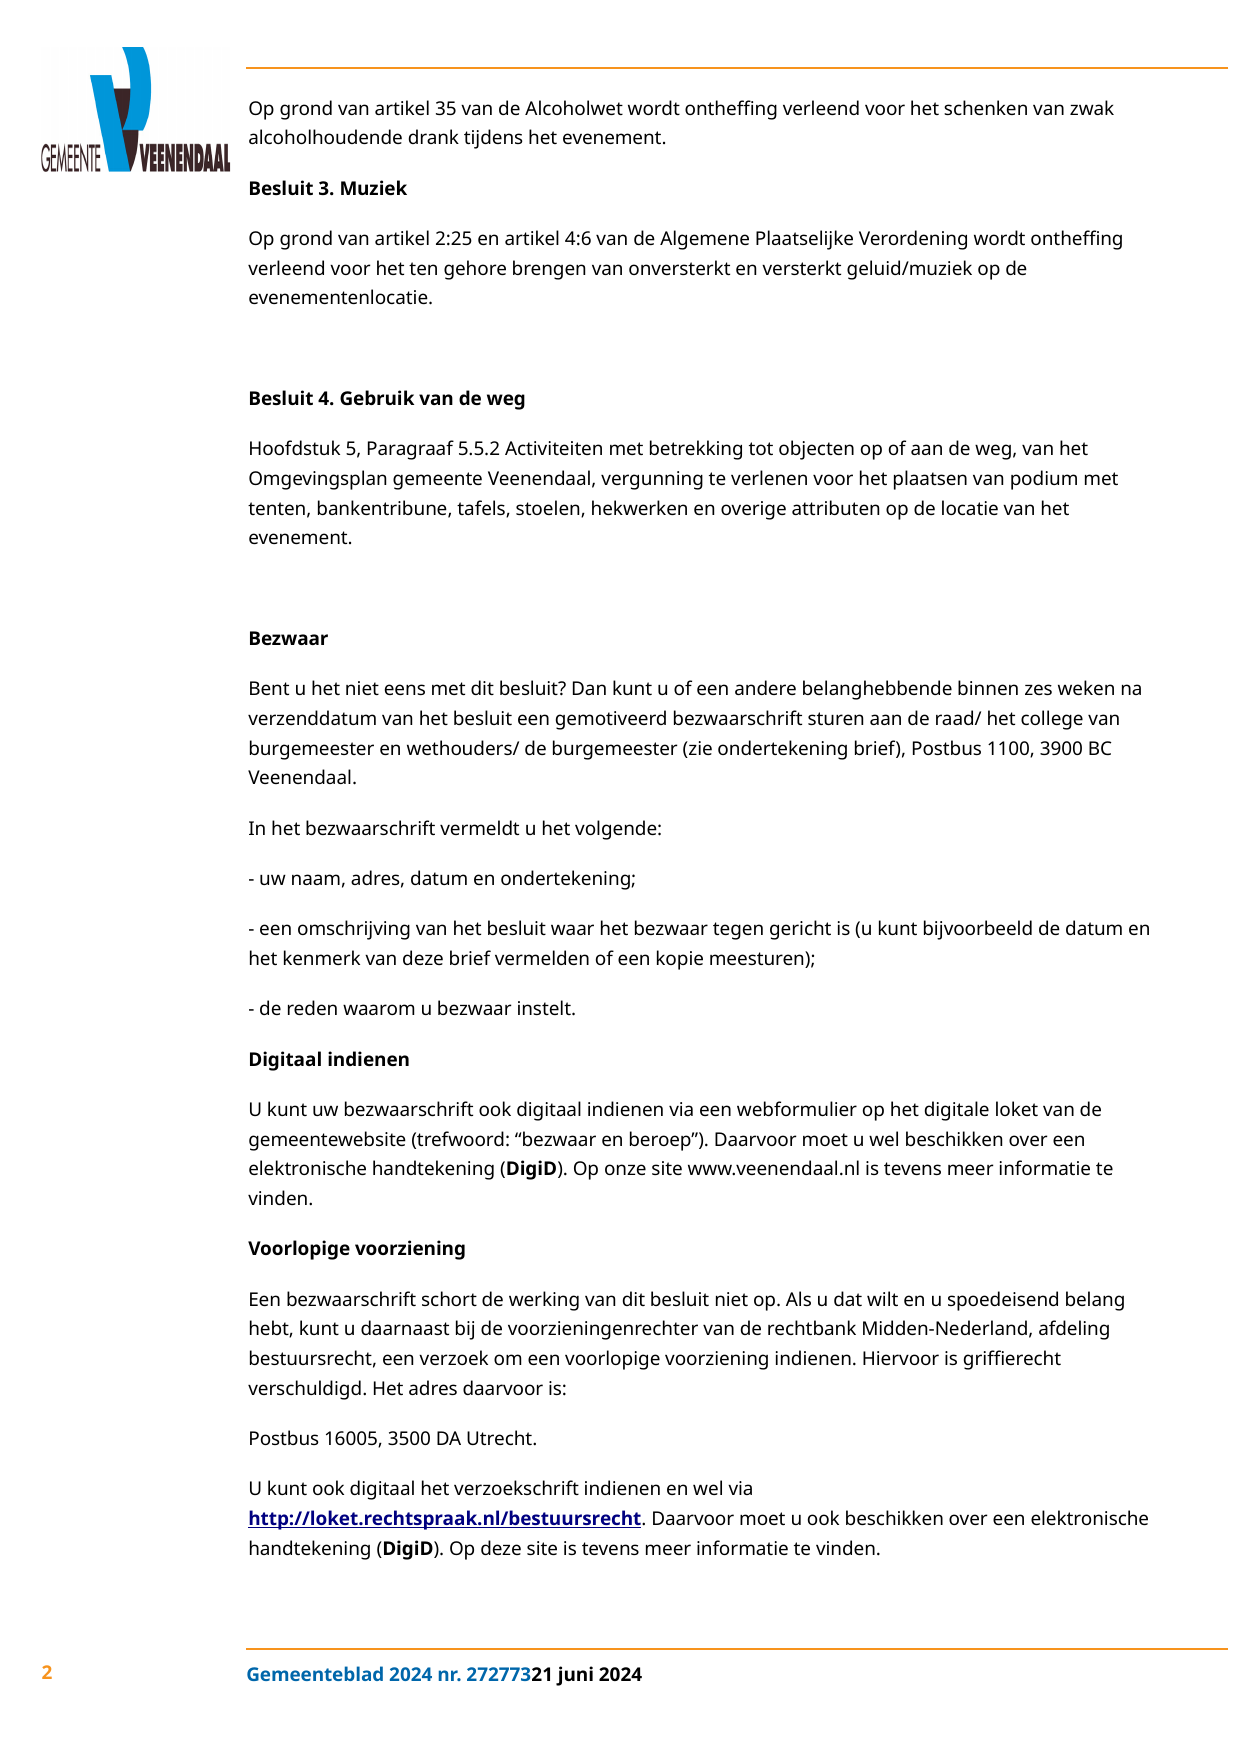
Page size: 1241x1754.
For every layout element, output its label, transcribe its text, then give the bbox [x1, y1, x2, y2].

text U kunt ook digitaal het verzoekschrift indienen en wel via http://loket.rechtspraak.nl/bestuursrecht. Daarvoor moet u ook beschikken over een elektronische handtekening (DigiD). Op deze site is tevens meer informatie te vinden. [248, 1476, 1152, 1561]
text Hoofdstuk 5, Paragraaf 5.5.2 Activiteiten met betrekking tot objecten op of aan de weg, van het Omgevingsplan gemeente Veenendaal, vergunning te verlenen voor het plaatsen van podium met tenten, bankentribune, tafels, stoelen, hekwerken en overige attributen op de locatie van het evenement. [248, 436, 1152, 550]
text In het bezwaarschrift vermeldt u het volgende: [248, 815, 1152, 841]
picture [41, 47, 130, 172]
text Bezwaar [248, 625, 1152, 651]
text Besluit 3. Muziek [248, 175, 1152, 201]
text - een omschrijving van het besluit waar het bezwaar tegen gericht is (u kunt bijvoorbeeld de datum en het kenmerk van deze brief vermelden of een kopie meesturen); [248, 916, 1152, 971]
text Op grond van artikel 2:25 en artikel 4:6 van de Algemene Plaatselijke Verordening wordt ontheffing verleend voor het ten gehore brengen van onversterkt en versterkt geluid/muziek op de evenementenlocatie. [248, 225, 1152, 310]
text Bent u het niet eens met dit besluit? Dan kunt u of een andere belanghebbende binnen zes weken na verzenddatum van het besluit een gemotiveerd bezwaarschrift sturen aan de raad/ het college van burgemeester en wethouders/ de burgemeester (zie ondertekening brief), Postbus 1100, 3900 BC Veenendaal. [248, 676, 1152, 790]
text Voorlopige voorziening [248, 1236, 1152, 1261]
picture [123, 47, 231, 172]
text Een bezwaarschrift schort de werking van dit besluit niet op. Als u dat wilt en u spoedeisend belang hebt, kunt u daarnaast bij de voorzieningenrechter van de rechtbank Midden-Nederland, afdeling bestuursrecht, een verzoek om een voorlopige voorziening indienen. Hiervoor is griffierecht verschuldigd. Het adres daarvoor is: [248, 1286, 1152, 1401]
text Besluit 4. Gebruik van de weg [248, 385, 1152, 411]
text - de reden waarom u bezwaar instelt. [248, 996, 1152, 1021]
text U kunt uw bezwaarschrift ook digitaal indienen via een webformulier op het digitale loket van de gemeentewebsite (trefwoord: “bezwaar en beroep”). Daarvoor moet u wel beschikken over een elektronische handtekening (DigiD). Op onze site www.veenendaal.nl is tevens meer informatie te vinden. [248, 1096, 1152, 1211]
text - uw naam, adres, datum en ondertekening; [248, 865, 1152, 891]
text Postbus 16005, 3500 DA Utrecht. [248, 1425, 1152, 1451]
text Op grond van artikel 35 van de Alcoholwet wordt ontheffing verleend voor het schenken van zwak alcoholhoudende drank tijdens het evenement. [248, 95, 1152, 150]
text Digitaal indienen [248, 1046, 1152, 1072]
